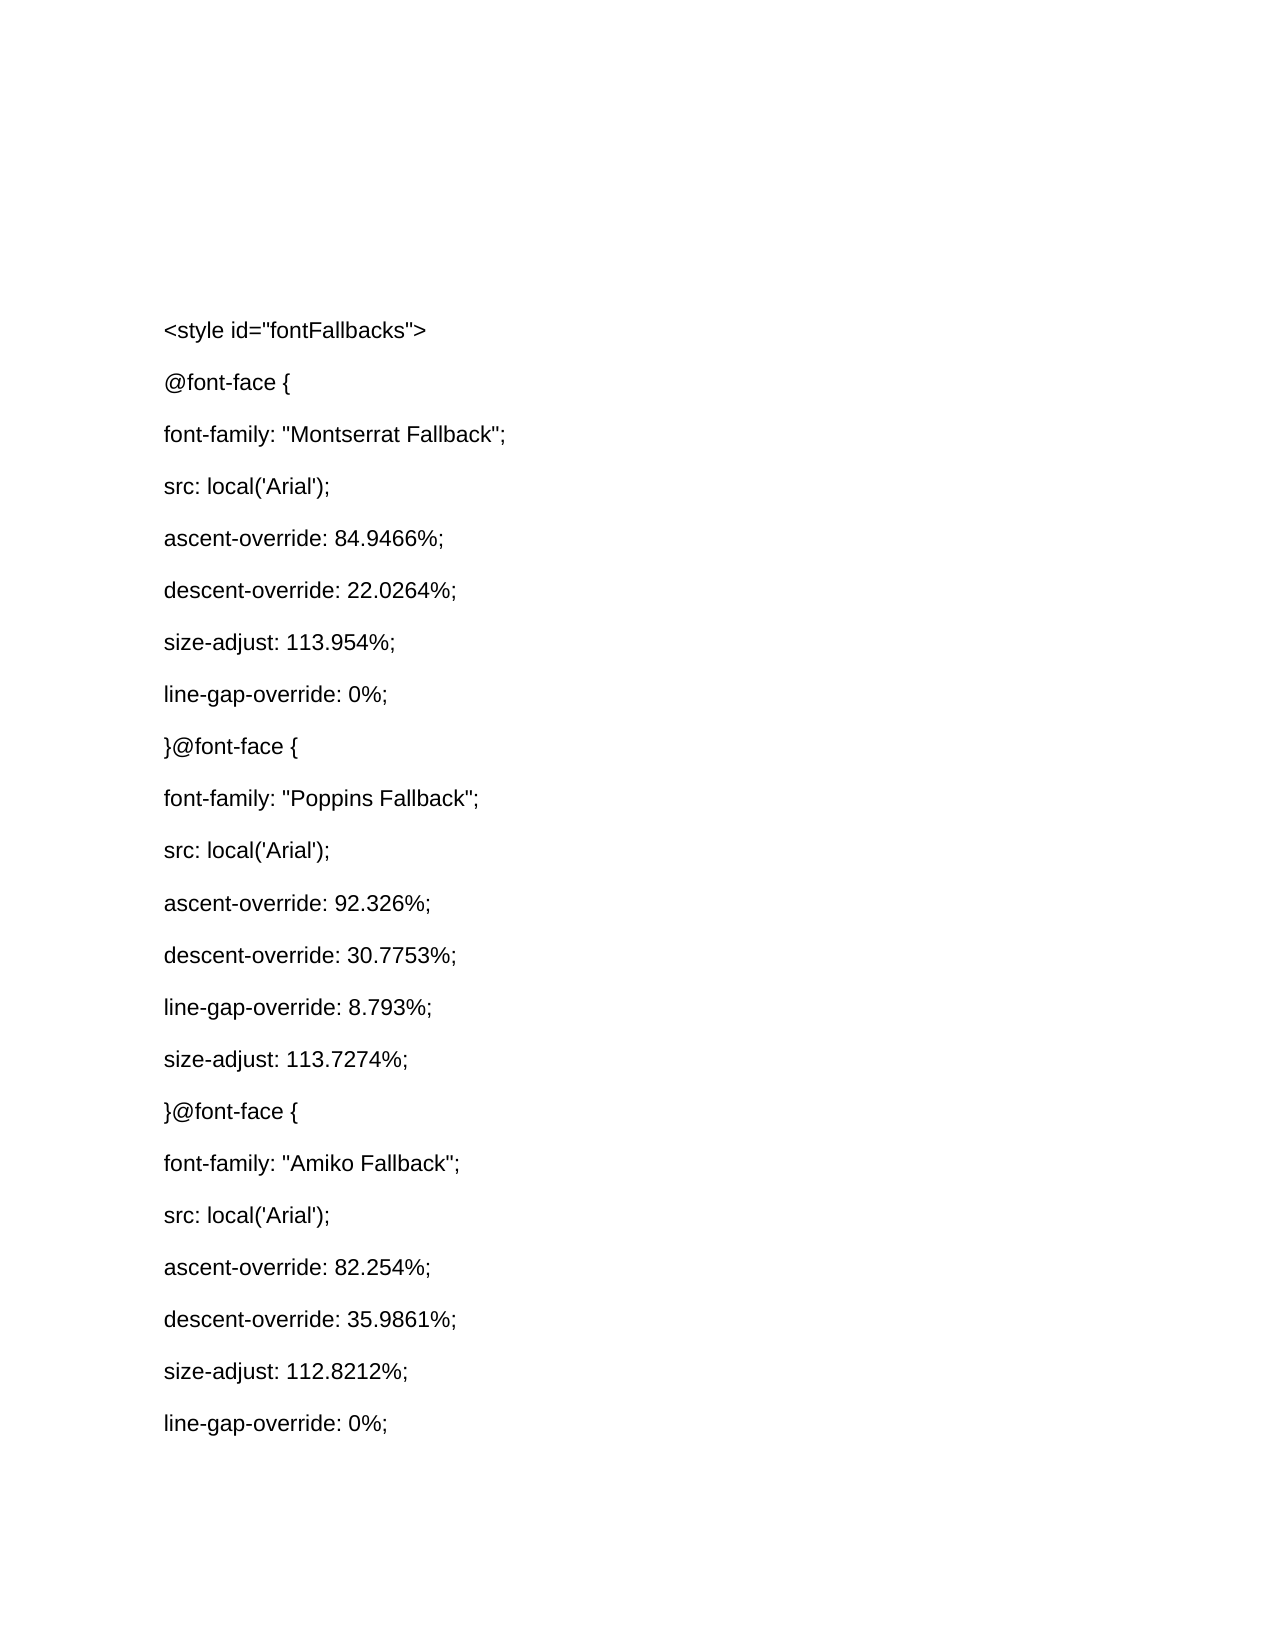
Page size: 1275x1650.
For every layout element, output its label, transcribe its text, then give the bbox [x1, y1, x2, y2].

table_cell size-adjust: 112.8212%; [153, 1348, 1125, 1400]
table_cell font-family: "Poppins Fallback"; [153, 775, 1125, 827]
table_cell [153, 150, 1125, 202]
table_cell }@font-face { [153, 723, 1125, 775]
table_cell ascent-override: 84.9466%; [153, 515, 1125, 567]
table_cell @font-face { [153, 358, 1125, 410]
table_cell descent-override: 22.0264%; [153, 567, 1125, 619]
table_cell [153, 202, 1125, 254]
table_cell descent-override: 35.9861%; [153, 1296, 1125, 1348]
table_cell src: local('Arial'); [153, 463, 1125, 514]
table_cell [153, 254, 1125, 306]
table_cell line-gap-override: 0%; [153, 1400, 1125, 1452]
table_cell ascent-override: 82.254%; [153, 1244, 1125, 1296]
table_cell ascent-override: 92.326%; [153, 879, 1125, 931]
table_cell src: local('Arial'); [153, 827, 1125, 879]
table_cell src: local('Arial'); [153, 1192, 1125, 1244]
table_cell line-gap-override: 8.793%; [153, 983, 1125, 1035]
table_cell <style id="fontFallbacks"> [153, 306, 1125, 358]
table_cell line-gap-override: 0%; [153, 671, 1125, 723]
table_cell size-adjust: 113.954%; [153, 619, 1125, 671]
table_cell }@font-face { [153, 1088, 1125, 1139]
table_cell descent-override: 30.7753%; [153, 931, 1125, 983]
table_cell size-adjust: 113.7274%; [153, 1035, 1125, 1087]
table_cell font-family: "Montserrat Fallback"; [153, 410, 1125, 462]
table_cell font-family: "Amiko Fallback"; [153, 1140, 1125, 1192]
